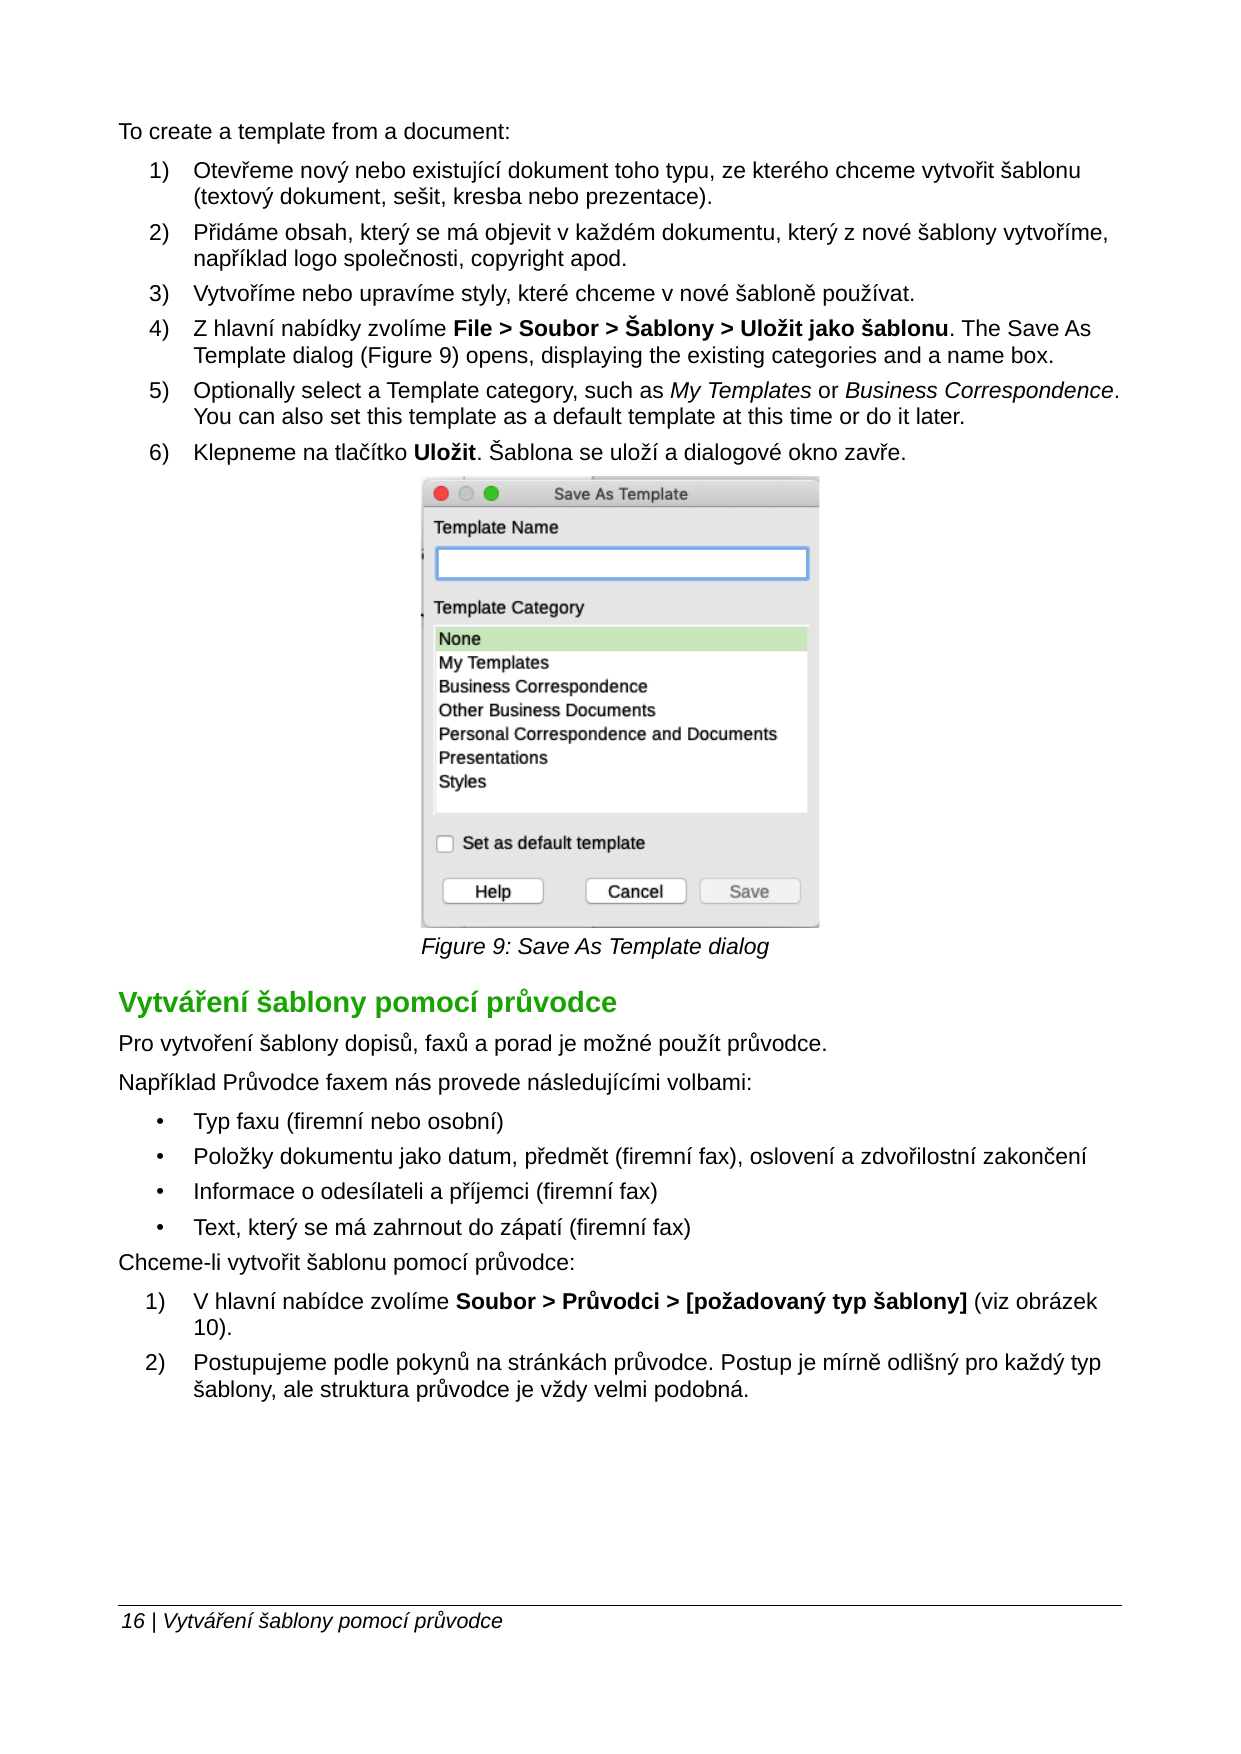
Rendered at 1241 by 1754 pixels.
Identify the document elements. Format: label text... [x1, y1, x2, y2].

list Postupujeme podle pokynů na stránkách průvodce. Postup je mírně odlišný pro každý typ šablony, ale struktura průvodce je vždy velmi podobná. [165, 1349, 1122, 1402]
list Otevřeme nový nebo existující dokument toho typu, ze kterého chceme vytvořit šablonu (textový dokument, sešit, kresba nebo prezentace). [169, 157, 1122, 210]
text To create a template from a document: [118, 118, 1122, 144]
text Chceme-li vytvořit šablonu pomocí průvodce: [118, 1249, 1122, 1275]
picture [420, 476, 820, 928]
subtitle Vytváření šablony pomocí průvodce [118, 985, 1122, 1018]
list Vytvoříme nebo upravíme styly, které chceme v nové šabloně používat. [169, 280, 1122, 306]
list Typ faxu (firemní nebo osobní) [156, 1108, 1122, 1134]
list Optionally select a Template category, such as My Templates or Business Correspondence. You can also set this template as a default template at this time or do it later. [169, 377, 1122, 429]
text Například Průvodce faxem nás provede následujícími volbami: [118, 1069, 1122, 1095]
text Figure 9: Save As Template dialog [421, 928, 819, 959]
list Položky dokumentu jako datum, předmět (firemní fax), oslovení a zdvořilostní zakončení [156, 1143, 1122, 1169]
list V hlavní nabídce zvolíme Soubor > Průvodci > [požadovaný typ šablony] (viz obrázek 10). [165, 1288, 1122, 1340]
list Z hlavní nabídky zvolíme File > Soubor > Šablony > Uložit jako šablonu. The Save As Template dialog (Figure 9) opens, displaying the existing categories and a name box. [169, 315, 1122, 368]
list Přidáme obsah, který se má objevit v každém dokumentu, který z nové šablony vytvoříme, například logo společnosti, copyright apod. [169, 218, 1122, 271]
list Klepneme na tlačítko Uložit. Šablona se uloží a dialogové okno zavře. [169, 438, 1122, 465]
list Text, který se má zahrnout do zápatí (firemní fax) [156, 1213, 1122, 1240]
text Pro vytvoření šablony dopisů, faxů a porad je možné použít průvodce. [118, 1030, 1122, 1057]
list Informace o odesílateli a příjemci (firemní fax) [156, 1178, 1122, 1205]
